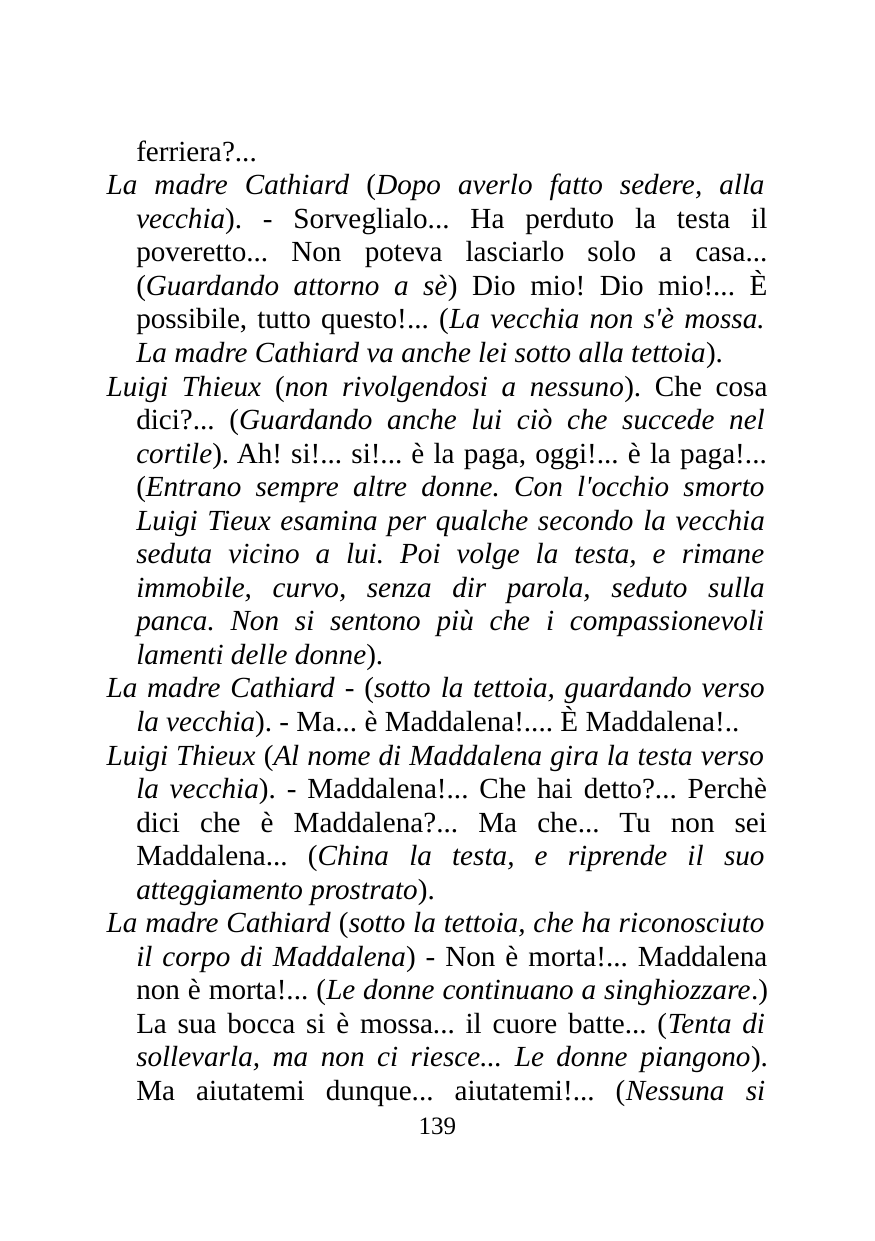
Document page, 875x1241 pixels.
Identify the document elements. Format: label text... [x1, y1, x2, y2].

text ferriera?... [106, 134, 768, 167]
text La madre Cathiard (sotto la tettoia, che ha riconosciuto il corpo di Maddalena) - Non è morta!... Maddalena non è morta!... (Le donne continuano a singhiozzare.) La sua bocca si è mossa... il cuore batte... (Tenta di sollevarla, ma non ci riesce... Le donne piangono). Ma aiutatemi dunque... aiutatemi!... (Nessuna si [106, 905, 768, 1107]
text La madre Cathiard - (sotto la tettoia, guardando verso la vecchia). - Ma... è Maddalena!.... È Maddalena!.. [106, 671, 768, 738]
text La madre Cathiard (Dopo averlo fatto sedere, alla vecchia). - Sorveglialo... Ha perduto la testa il poveretto... Non poteva lasciarlo solo a casa... (Guardando attorno a sè) Dio mio! Dio mio!... È possibile, tutto questo!... (La vecchia non s'è mossa. La madre Cathiard va anche lei sotto alla tettoia). [106, 167, 768, 369]
text Luigi Thieux (non rivolgendosi a nessuno). Che cosa dici?... (Guardando anche lui ciò che succede nel cortile). Ah! si!... si!... è la paga, oggi!... è la paga!... (Entrano sempre altre donne. Con l'occhio smorto Luigi Tieux esamina per qualche secondo la vecchia seduta vicino a lui. Poi volge la testa, e rimane immobile, curvo, senza dir parola, seduto sulla panca. Non si sentono più che i compassionevoli lamenti delle donne). [106, 369, 768, 671]
text Luigi Thieux (Al nome di Maddalena gira la testa verso la vecchia). - Maddalena!... Che hai detto?... Perchè dici che è Maddalena?... Ma che... Tu non sei Maddalena... (China la testa, e riprende il suo atteggiamento prostrato). [106, 738, 768, 905]
